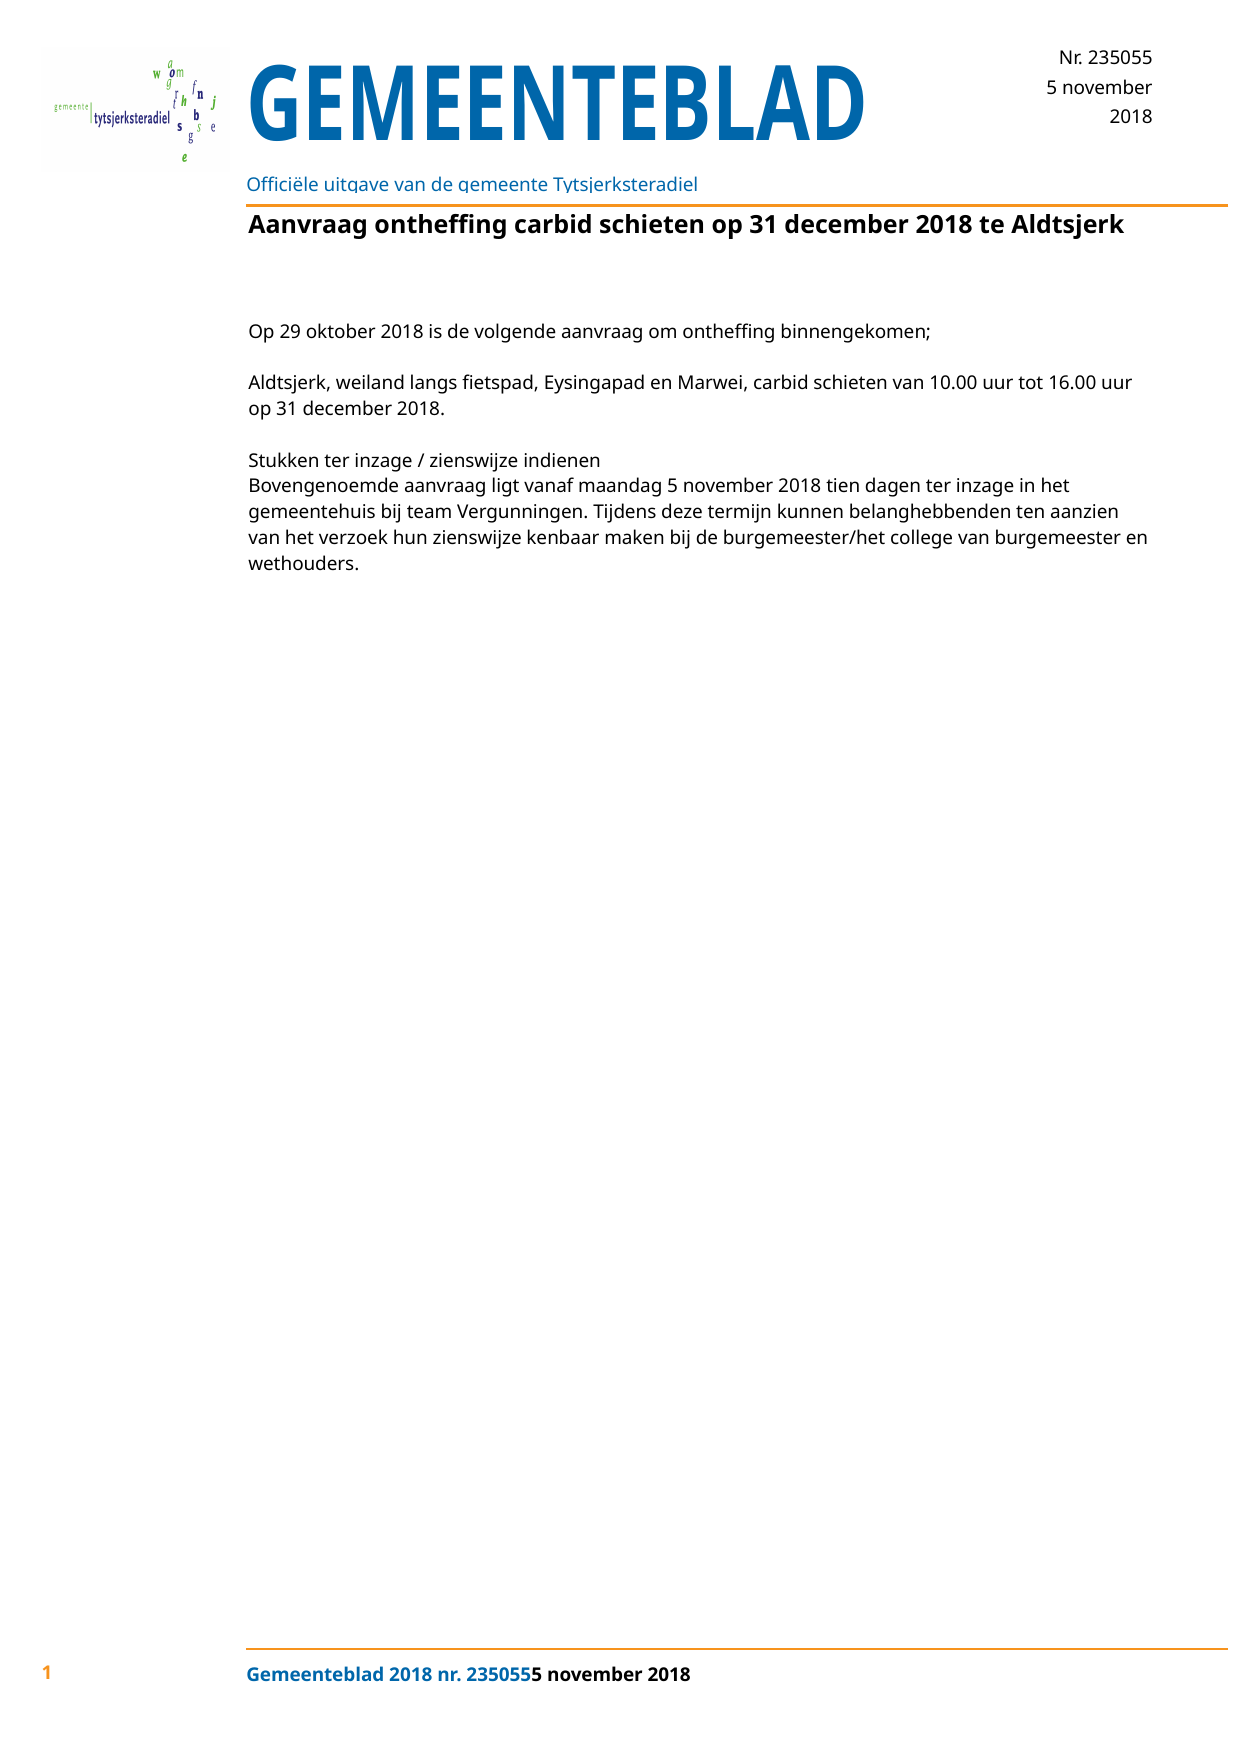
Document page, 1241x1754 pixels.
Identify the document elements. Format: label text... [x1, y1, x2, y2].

text Op 29 oktober 2018 is de volgende aanvraag om ontheffing binnengekomen; [248, 318, 1152, 344]
picture [41, 47, 231, 172]
text Aanvraag ontheffing carbid schieten op 31 december 2018 te Aldtsjerk [248, 207, 1152, 241]
text Bovengenoemde aanvraag ligt vanaf maandag 5 november 2018 tien dagen ter inzage in het gemeentehuis bij team Vergunningen. Tijdens deze termijn kunnen belanghebbenden ten aanzien van het verzoek hun zienswijze kenbaar maken bij de burgemeester/het college van burgemeester en wethouders. [248, 472, 1152, 575]
text Aldtsjerk, weiland langs fietspad, Eysingapad en Marwei, carbid schieten van 10.00 uur tot 16.00 uur op 31 december 2018. [248, 369, 1152, 421]
text Stukken ter inzage / zienswijze indienen [248, 447, 1152, 472]
